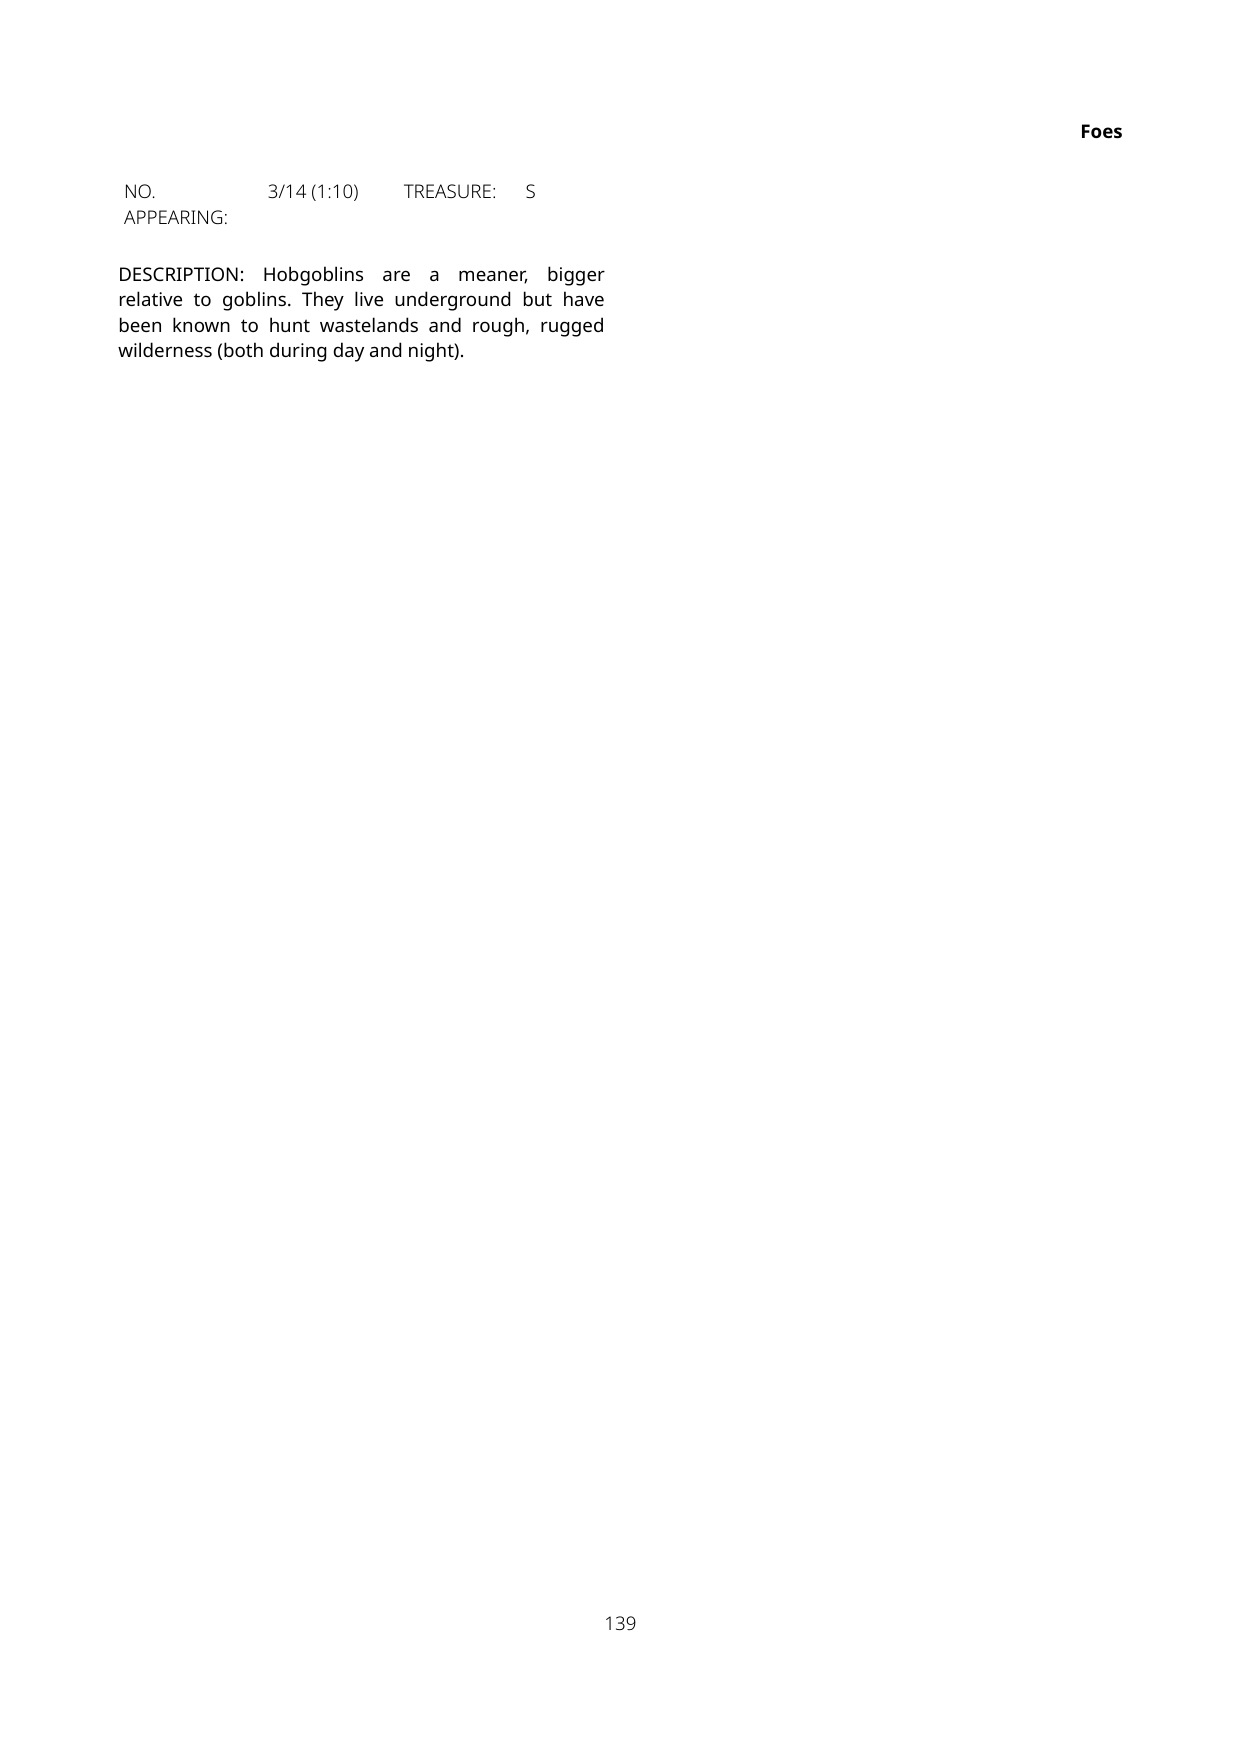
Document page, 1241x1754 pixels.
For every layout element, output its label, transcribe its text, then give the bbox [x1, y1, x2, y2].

text DESCRIPTION: Hobgoblins are a meaner, bigger relative to goblins. They live underground but have been known to hunt wastelands and rough, rugged wilderness (both during day and night). [118, 236, 605, 363]
table_cell S [520, 173, 606, 236]
table_cell 3/14 (1:10) [262, 173, 398, 236]
table_cell NO. APPEARING: [118, 173, 262, 236]
table_cell TREASURE: [398, 173, 520, 236]
